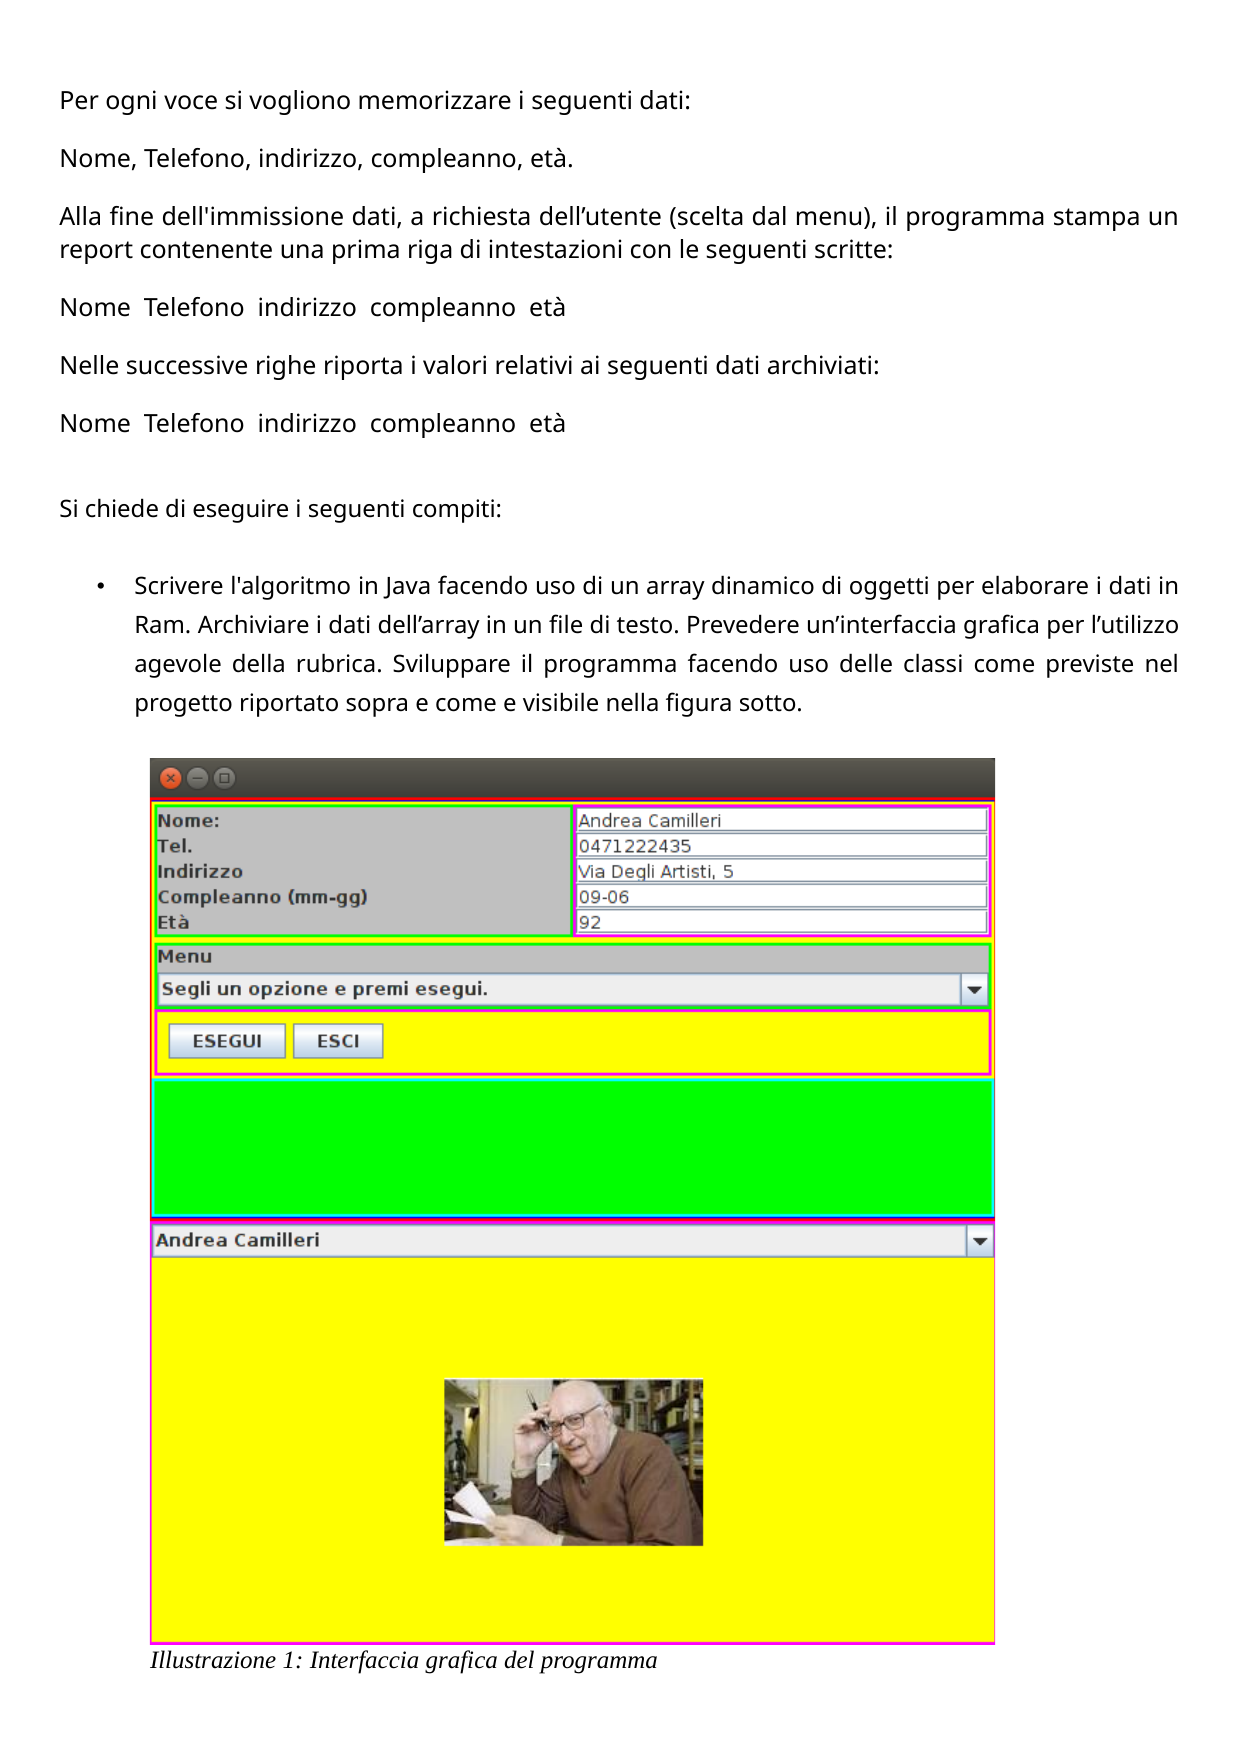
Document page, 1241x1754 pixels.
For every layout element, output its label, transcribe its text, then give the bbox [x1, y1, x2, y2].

list Scrivere l'algoritmo in Java facendo uso di un array dinamico di oggetti per elaborare i dati in Ram. Archiviare i dati dell’array in un file di testo. Prevedere un’interfaccia grafica per l’utilizzo agevole della rubrica. Sviluppare il programma facendo uso delle classi come previste nel progetto riportato sopra e come e visibile nella figura sotto. [97, 569, 1181, 719]
text Si chiede di eseguire i seguenti compiti: [59, 492, 1181, 524]
text Nome Telefono indirizzo compleanno età [59, 405, 1181, 439]
text Nome, Telefono, indirizzo, compleanno, età. [59, 140, 1181, 174]
text Nome Telefono indirizzo compleanno età [59, 290, 1181, 324]
text Alla fine dell'immissione dati, a richiesta dell’utente (scelta dal menu), il programma stampa un report contenente una prima riga di intestazioni con le seguenti scritte: [59, 198, 1181, 266]
text Per ogni voce si vogliono memorizzare i seguenti dati: [59, 83, 1181, 117]
picture [149, 758, 996, 1645]
text Nelle successive righe riporta i valori relativi ai seguenti dati archiviati: [59, 348, 1181, 382]
text Illustrazione 1: Interfaccia grafica del programma [150, 1645, 995, 1674]
